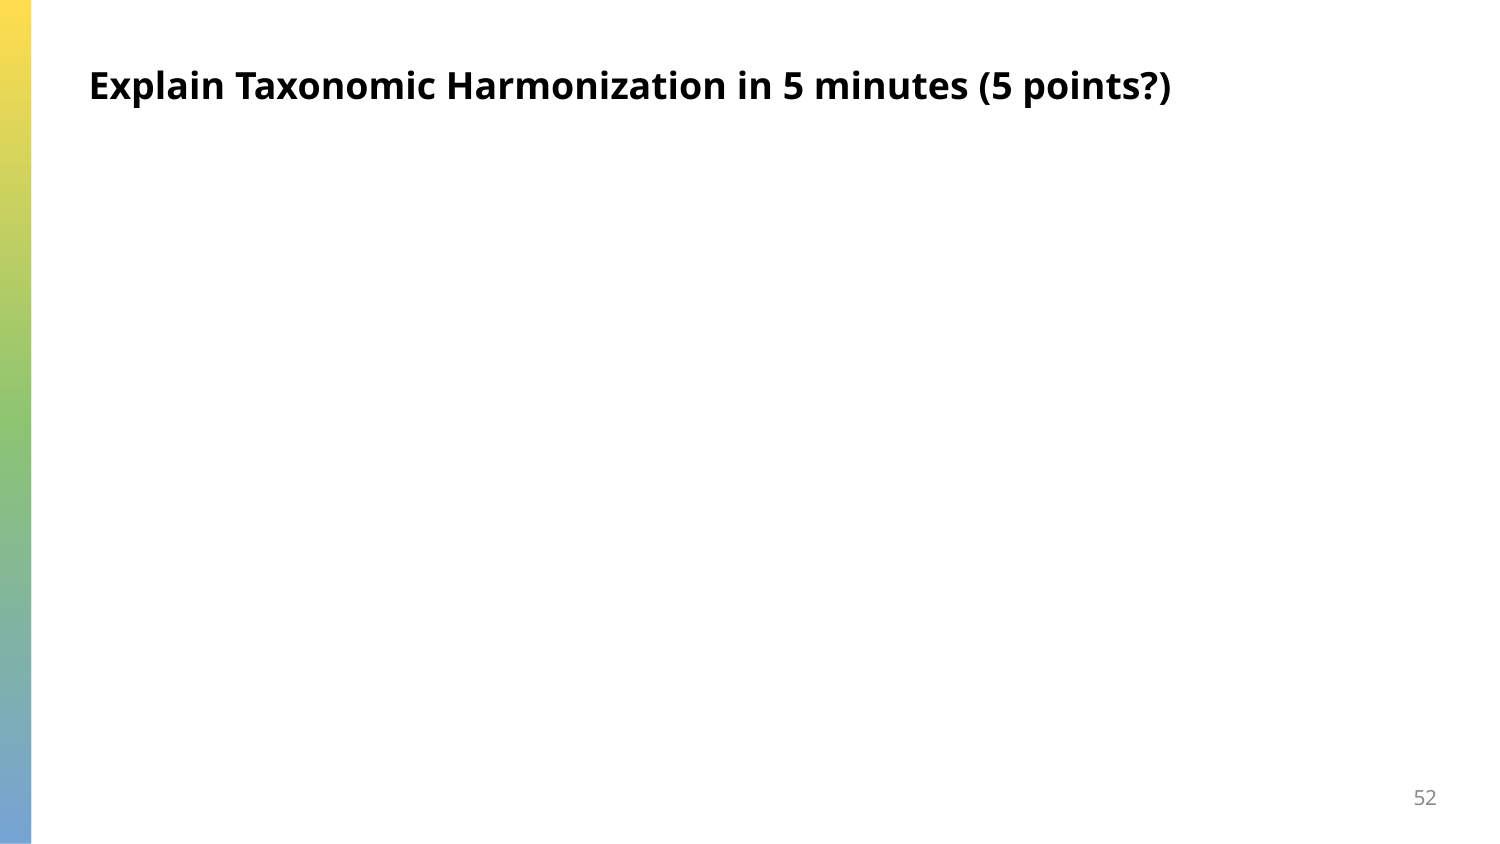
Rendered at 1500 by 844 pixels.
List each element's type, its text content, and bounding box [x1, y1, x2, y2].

list Explain Taxonomic Harmonization in 5 minutes (5 points?) [88, 61, 1442, 157]
picture [0, 0, 1500, 844]
